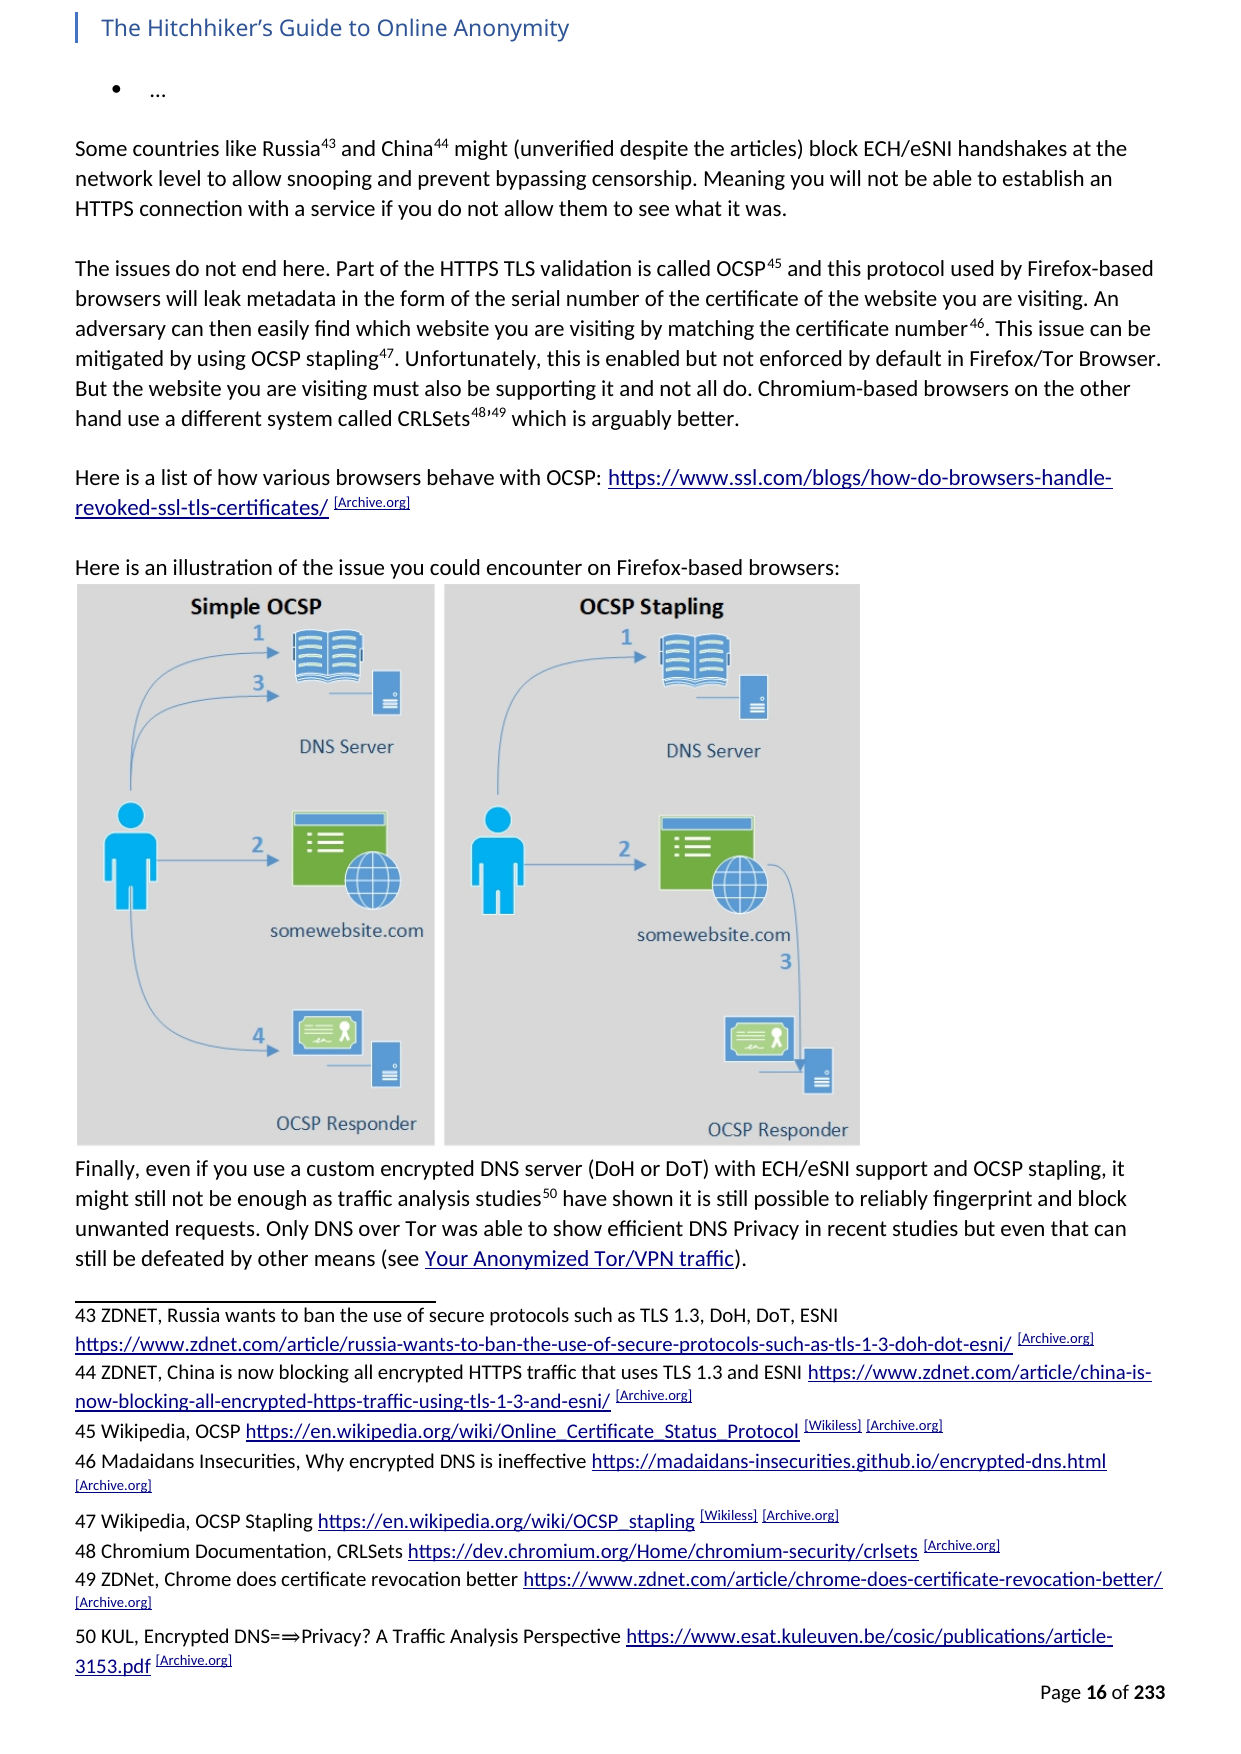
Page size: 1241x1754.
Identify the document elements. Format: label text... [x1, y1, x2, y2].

text Madaidans Insecurities, Why encrypted DNS is ineffective https://madaidans-insecurities.github.io/encrypted-dns.html [Archive.org] [75, 1446, 1165, 1504]
list … [112, 75, 1165, 103]
text Here is a list of how various browsers behave with OCSP: https://www.ssl.com/blogs/how-do-browsers-handle-revoked-ssl-tls-certificates/ [Archive.org] [75, 463, 1165, 521]
text Finally, even if you use a custom encrypted DNS server (DoH or DoT) with ECH/eSNI support and OCSP stapling, it might still not be enough as traffic analysis studies have shown it is still possible to reliably fingerprint and block unwanted requests. Only DNS over Tor was able to show efficient DNS Privacy in recent studies but even that can still be defeated by other means (see Your Anonymized Tor/VPN traffic). [75, 1154, 1165, 1272]
text Here is an illustration of the issue you could encounter on Firefox-based browsers: [75, 553, 1165, 581]
text Wikipedia, OCSP Stapling https://en.wikipedia.org/wiki/OCSP_stapling [Wikiless] [Archive.org] [75, 1506, 1165, 1534]
text Wikipedia, OCSP https://en.wikipedia.org/wiki/Online_Certificate_Status_Protocol [Wikiless] [Archive.org] [75, 1417, 1165, 1444]
text Chromium Documentation, CRLSets https://dev.chromium.org/Home/chromium-security/crlsets [Archive.org] [75, 1536, 1165, 1564]
text ZDNET, Russia wants to ban the use of secure protocols such as TLS 1.3, DoH, DoT, ESNI https://www.zdnet.com/article/russia-wants-to-ban-the-use-of-secure-protocols-such-as-tls-1-3-doh-dot-esni/ [Archive.org] [75, 1302, 1165, 1357]
picture [75, 583, 862, 1153]
text Some countries like Russia and China might (unverified despite the articles) block ECH/eSNI handshakes at the network level to allow snooping and prevent bypassing censorship. Meaning you will not be able to establish an HTTPS connection with a service if you do not allow them to see what it was. [75, 134, 1165, 222]
text The issues do not end here. Part of the HTTPS TLS validation is called OCSP and this protocol used by Firefox-based browsers will leak metadata in the form of the serial number of the certificate of the website you are visiting. An adversary can then easily find which website you are visiting by matching the certificate number. This issue can be mitigated by using OCSP stapling. Unfortunately, this is enabled but not enforced by default in Firefox/Tor Browser. But the website you are visiting must also be supporting it and not all do. Chromium-based browsers on the other hand use a different system called CRLSets’ which is arguably better. [75, 254, 1165, 432]
text KUL, Encrypted DNS=⇒Privacy? A Traffic Analysis Perspective https://www.esat.kuleuven.be/cosic/publications/article-3153.pdf [Archive.org] [75, 1623, 1165, 1679]
text ZDNet, Chrome does certificate revocation better https://www.zdnet.com/article/chrome-does-certificate-revocation-better/ [Archive.org] [75, 1566, 1165, 1621]
text ZDNET, China is now blocking all encrypted HTTPS traffic that uses TLS 1.3 and ESNI https://www.zdnet.com/article/china-is-now-blocking-all-encrypted-https-traffic-using-tls-1-3-and-esni/ [Archive.org] [75, 1359, 1165, 1415]
